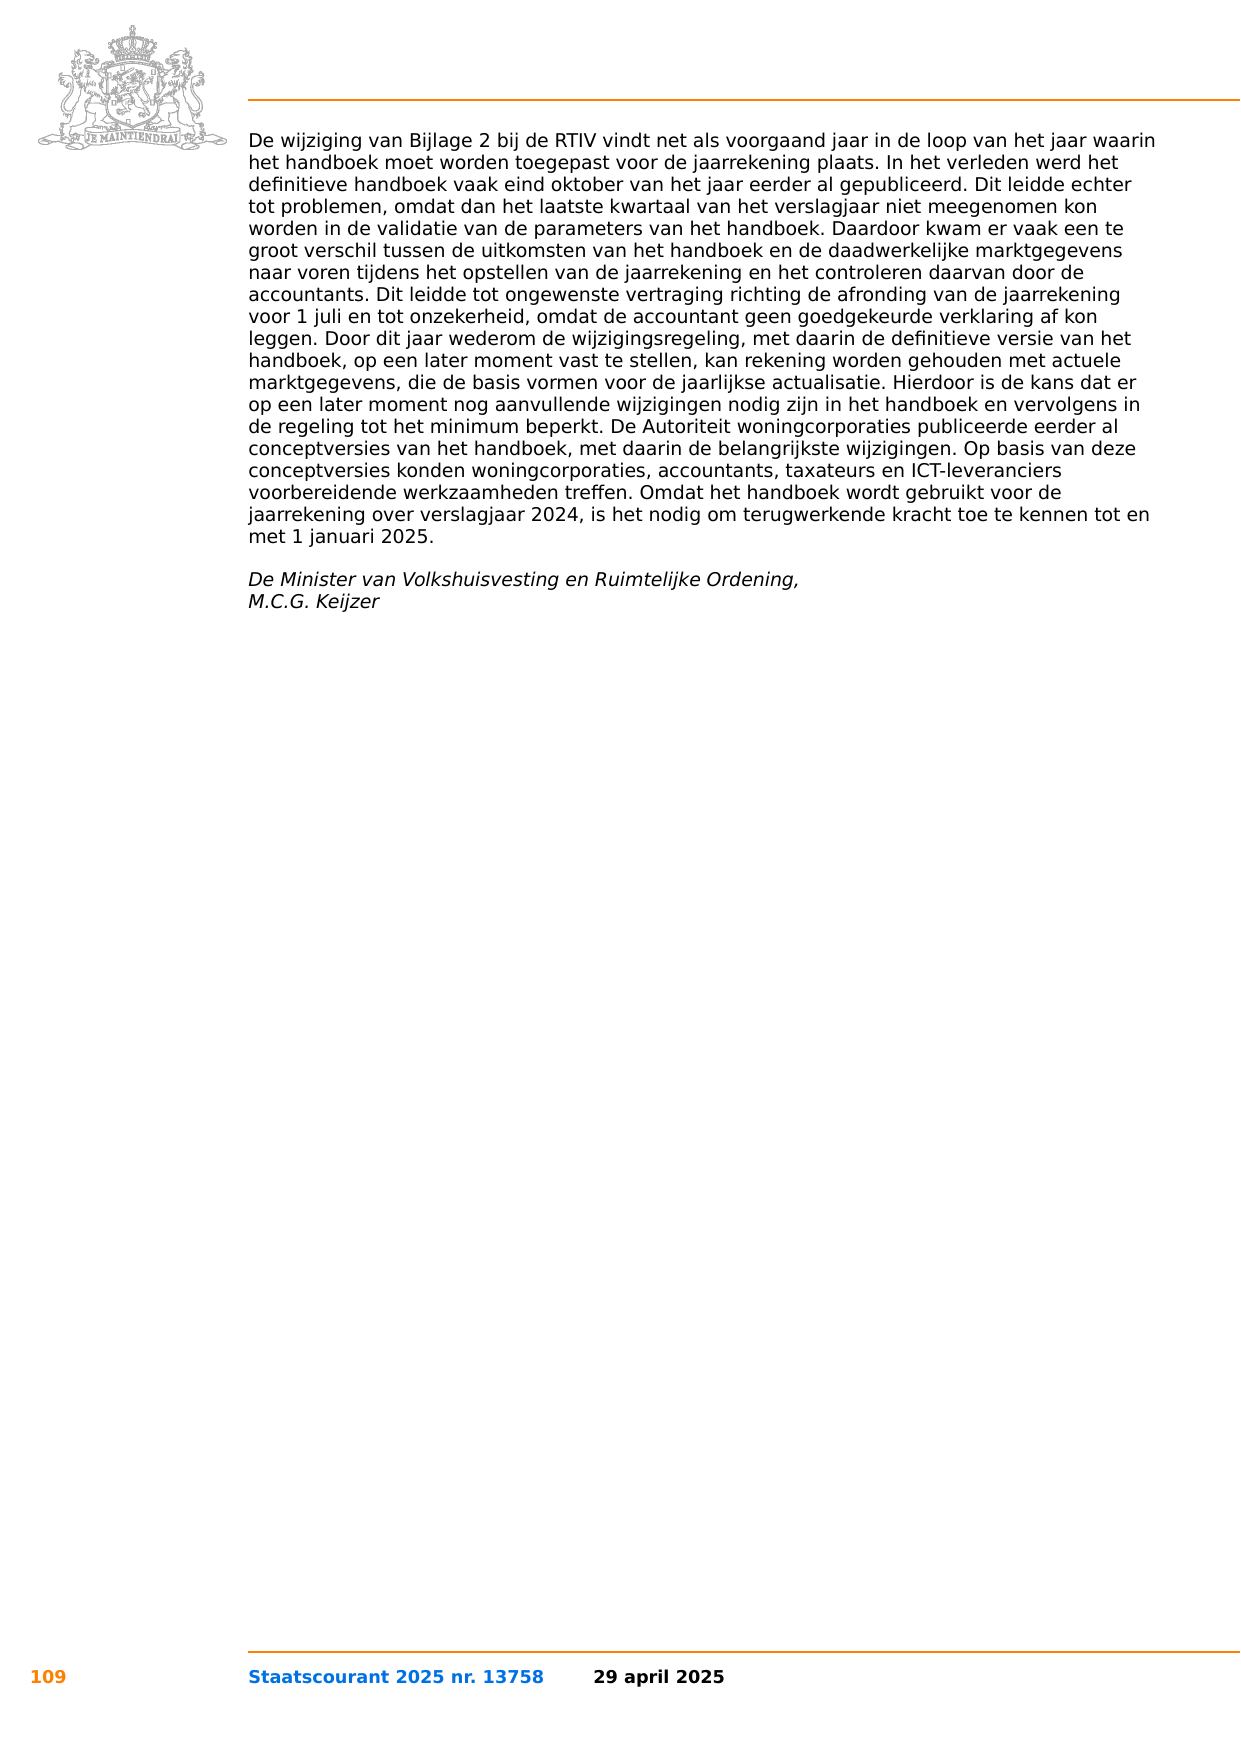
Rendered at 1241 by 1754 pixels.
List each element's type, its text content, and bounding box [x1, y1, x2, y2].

text De Minister van Volkshuisvesting en Ruimtelijke Ordening, M.C.G. Keijzer [248, 569, 1163, 613]
picture [38, 25, 227, 150]
text De wijziging van Bijlage 2 bij de RTIV vindt net als voorgaand jaar in de loop van het jaar waarin het handboek moet worden toegepast voor de jaarrekening plaats. In het verleden werd het definitieve handboek vaak eind oktober van het jaar eerder al gepubliceerd. Dit leidde echter tot problemen, omdat dan het laatste kwartaal van het verslagjaar niet meegenomen kon worden in de validatie van de parameters van het handboek. Daardoor kwam er vaak een te groot verschil tussen de uitkomsten van het handboek en de daadwerkelijke marktgegevens naar voren tijdens het opstellen van de jaarrekening en het controleren daarvan door de accountants. Dit leidde tot ongewenste vertraging richting de afronding van de jaarrekening voor 1 juli en tot onzekerheid, omdat de accountant geen goedgekeurde verklaring af kon leggen. Door dit jaar wederom de wijzigingsregeling, met daarin de definitieve versie van het handboek, op een later moment vast te stellen, kan rekening worden gehouden met actuele marktgegevens, die de basis vormen voor de jaarlijkse actualisatie. Hierdoor is de kans dat er op een later moment nog aanvullende wijzigingen nodig zijn in het handboek en vervolgens in de regeling tot het minimum beperkt. De Autoriteit woningcorporaties publiceerde eerder al conceptversies van het handboek, met daarin de belangrijkste wijzigingen. Op basis van deze conceptversies konden woningcorporaties, accountants, taxateurs en ICT-leveranciers voorbereidende werkzaamheden treffen. Omdat het handboek wordt gebruikt voor de jaarrekening over verslagjaar 2024, is het nodig om terugwerkende kracht toe te kennen tot en met 1 januari 2025. [248, 130, 1163, 547]
